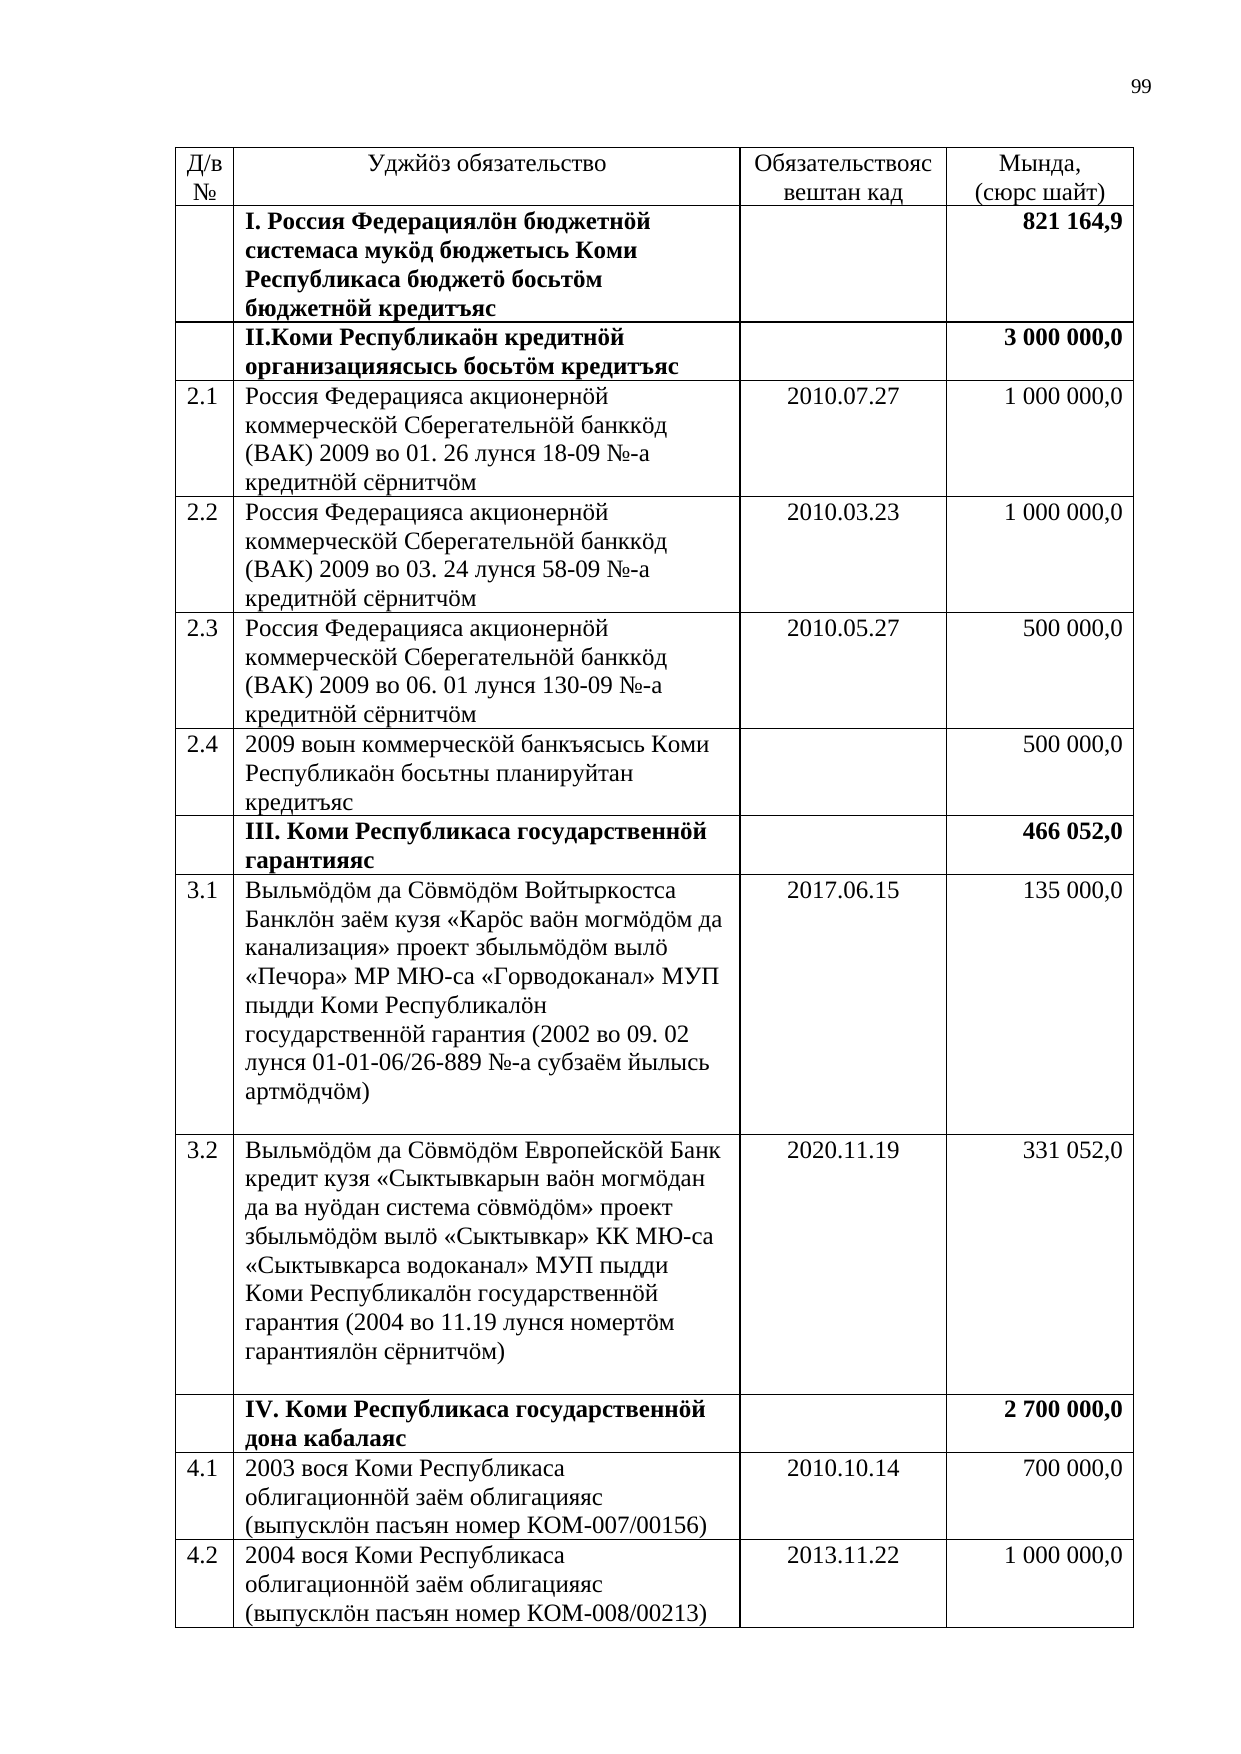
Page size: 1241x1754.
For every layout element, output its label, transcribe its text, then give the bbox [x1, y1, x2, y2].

table_cell [1134, 205, 1175, 321]
table_cell [741, 816, 946, 874]
table_cell Россия Федерацияса акционернöй коммерческöй Сберегательнöй банккöд (ВАК) 2009 во 06. 01 лунся 130-09 №-а кредитнöй сёрнитчöм [234, 613, 739, 728]
table_cell [1134, 1394, 1175, 1452]
table_cell [176, 323, 233, 380]
table_cell [176, 816, 233, 874]
table_cell [176, 1395, 233, 1452]
table_cell 2.3 [176, 613, 233, 728]
table_header [1134, 147, 1175, 205]
table_cell 2 700 000,0 [947, 1395, 1133, 1452]
table_cell [1134, 496, 1175, 612]
table_cell 2003 вося Коми Республикаса облигационнöй заём облигацияяс (выпусклöн пасъян номер КОМ-007/00156) [234, 1453, 739, 1539]
table_cell Выльмöдöм да Сöвмöдöм Европейскöй Банк кредит кузя «Сыктывкарын ваöн могмöдан да ва нуöдан система сöвмöдöм» проект збыльмöдöм вылö «Сыктывкар» КК МЮ-са «Сыктывкарса водоканал» МУП пыдди Коми Республикалöн государственнöй гарантия (2004 во 11.19 лунся номертöм гарантиялöн сёрнитчöм) [234, 1135, 739, 1393]
table_header Д/в № [176, 148, 233, 205]
table_cell [176, 206, 233, 321]
table_cell 2010.07.27 [741, 381, 946, 496]
table_cell 2010.05.27 [741, 613, 946, 728]
table_cell [741, 206, 946, 321]
table_cell 3 000 000,0 [947, 323, 1133, 380]
table_cell Россия Федерацияса акционернöй коммерческöй Сберегательнöй банккöд (ВАК) 2009 во 03. 24 лунся 58-09 №-а кредитнöй сёрнитчöм [234, 497, 739, 612]
table_cell 1 000 000,0 [947, 1540, 1133, 1627]
table_cell [1134, 612, 1175, 728]
table_cell 821 164,9 [947, 206, 1133, 321]
table_cell 500 000,0 [947, 613, 1133, 728]
table_header Мында, (сюрс шайт) [947, 148, 1133, 205]
table_cell 4.2 [176, 1540, 233, 1627]
table_cell 2.1 [176, 381, 233, 496]
table_cell [1134, 728, 1175, 815]
table_cell Россия Федерацияса акционернöй коммерческöй Сберегательнöй банккöд (ВАК) 2009 во 01. 26 лунся 18-09 №-а кредитнöй сёрнитчöм [234, 381, 739, 496]
table_cell [1134, 321, 1175, 380]
table_cell 2010.03.23 [741, 497, 946, 612]
table_cell 2004 вося Коми Республикаса облигационнöй заём облигацияяс (выпусклöн пасъян номер КОМ-008/00213) [234, 1540, 739, 1627]
table_cell 4.1 [176, 1453, 233, 1539]
table_cell III. Коми Республикаса государственнöй гарантияяс [234, 816, 739, 874]
table_cell Выльмöдöм да Сöвмöдöм Войтыркостса Банклöн заём кузя «Карöс ваöн могмöдöм да канализация» проект збыльмöдöм вылö «Печора» МР МЮ-са «Горводоканал» МУП пыдди Коми Республикалöн государственнöй гарантия (2002 во 09. 02 лунся 01-01-06/26-889 №-а субзаём йылысь артмöдчöм) [234, 875, 739, 1134]
table_cell I. Россия Федерациялöн бюджетнöй системаса мукöд бюджетысь Коми Республикаса бюджетö босьтöм бюджетнöй кредитъяс [234, 206, 739, 321]
table_cell 2.4 [176, 729, 233, 815]
table_cell 466 052,0 [947, 816, 1133, 874]
table_cell [741, 323, 946, 380]
table_cell [741, 1395, 946, 1452]
table_cell IV. Коми Республикаса государственнöй дона кабалаяс [234, 1395, 739, 1452]
table_cell 2013.11.22 [741, 1540, 946, 1627]
table_cell 331 052,0 [947, 1135, 1133, 1393]
table_cell [1134, 380, 1175, 496]
table_cell [1134, 1539, 1175, 1627]
table_cell [1134, 874, 1175, 1134]
table_cell 3.2 [176, 1135, 233, 1393]
table_cell 500 000,0 [947, 729, 1133, 815]
table_cell [1134, 815, 1175, 874]
table_cell 700 000,0 [947, 1453, 1133, 1539]
table_cell 2020.11.19 [741, 1135, 946, 1393]
table_cell 135 000,0 [947, 875, 1133, 1134]
table_cell 2010.10.14 [741, 1453, 946, 1539]
table_cell 2017.06.15 [741, 875, 946, 1134]
table_header Уджйöз обязательство [234, 148, 739, 205]
table_cell 2009 воын коммерческöй банкъясысь Коми Республикаöн босьтны планируйтан кредитъяс [234, 729, 739, 815]
table_cell 3.1 [176, 875, 233, 1134]
table_header Обязательствояс вештан кад [741, 148, 946, 205]
table_cell II.Коми Республикаöн кредитнöй организацияясысь босьтöм кредитъяс [234, 323, 739, 380]
table_cell 1 000 000,0 [947, 497, 1133, 612]
table_cell [1134, 1452, 1175, 1539]
table_cell [741, 729, 946, 815]
table_cell [1134, 1134, 1175, 1393]
table_cell 1 000 000,0 [947, 381, 1133, 496]
table_cell 2.2 [176, 497, 233, 612]
